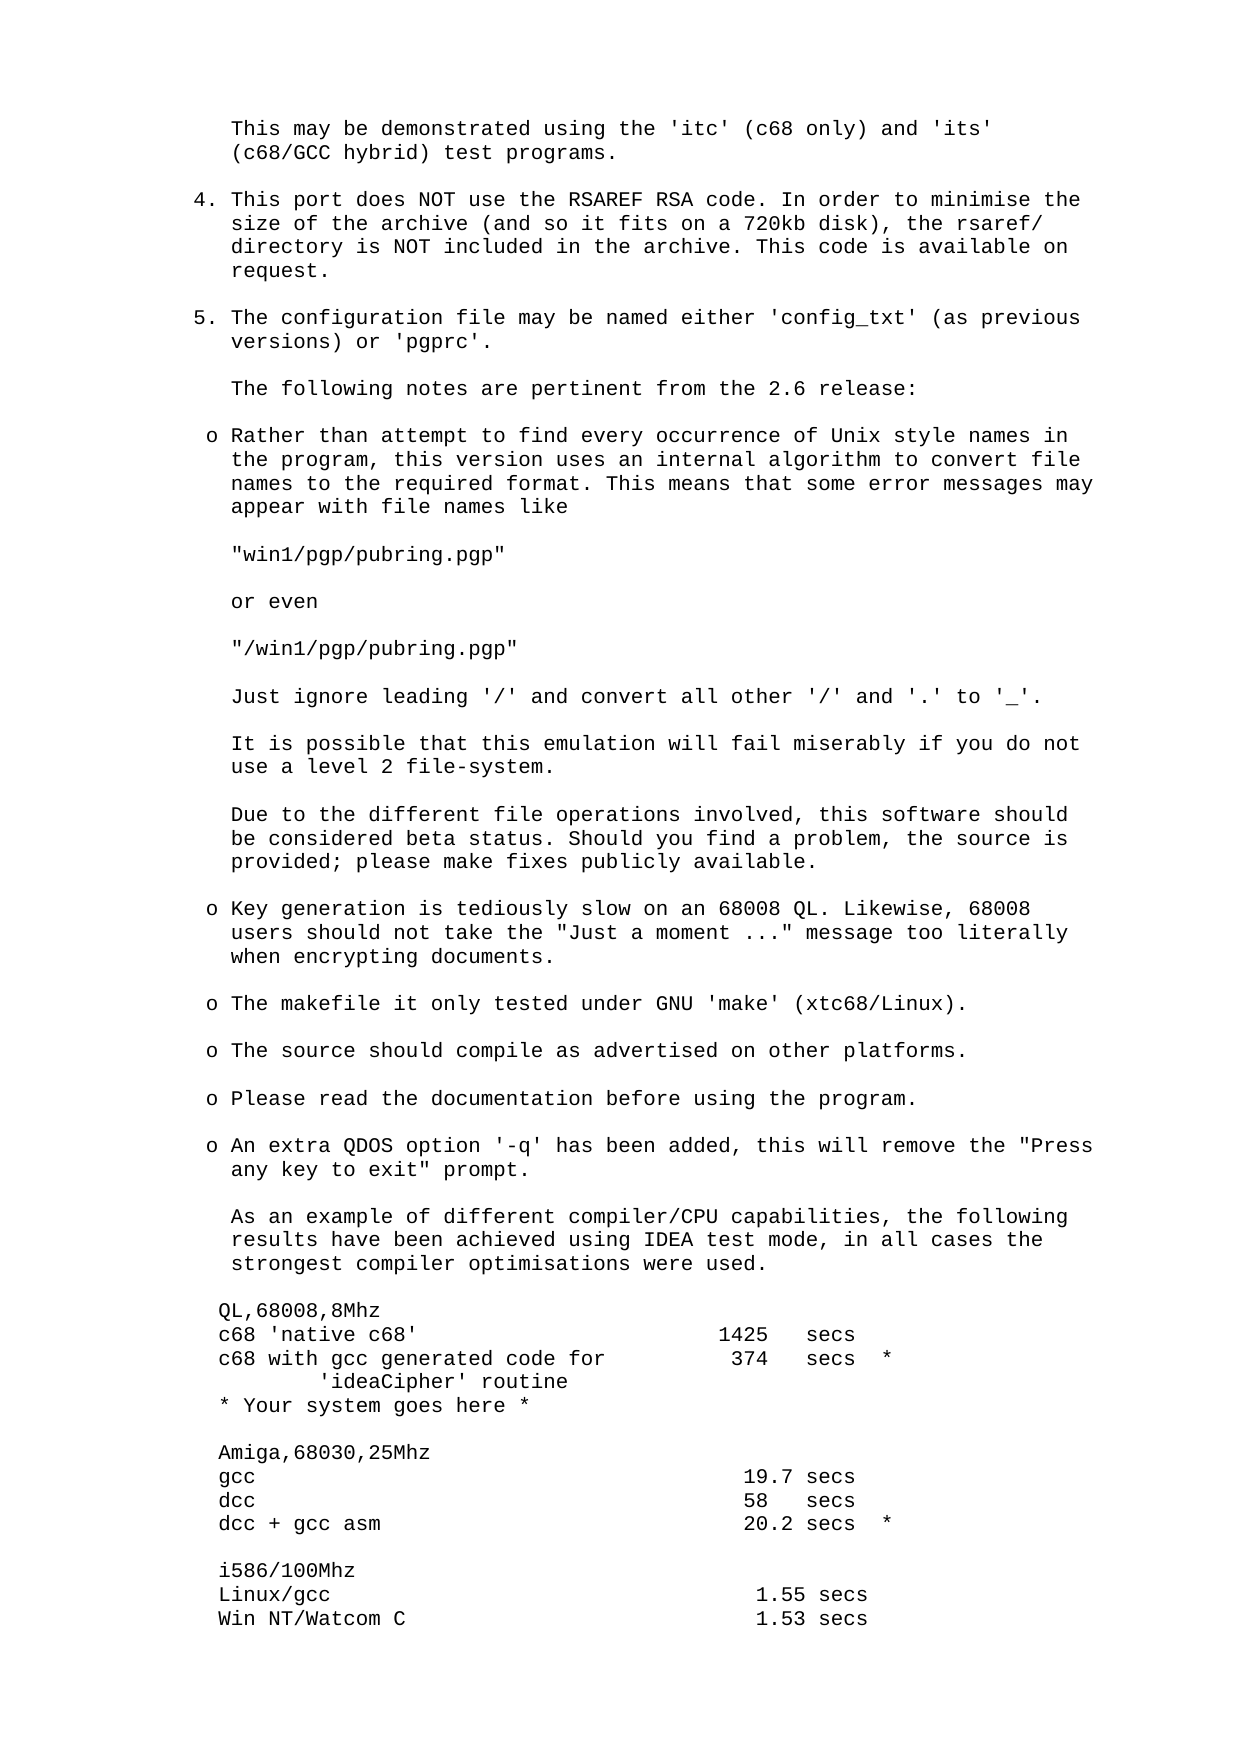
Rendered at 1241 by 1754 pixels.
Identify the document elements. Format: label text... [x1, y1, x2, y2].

text "/win1/pgp/pubring.pgp" [118, 638, 1122, 662]
text any key to exit" prompt. [118, 1158, 1122, 1182]
text or even [118, 591, 1122, 615]
text users should not take the "Just a moment ..." message too literally [118, 922, 1122, 946]
text size of the archive (and so it fits on a 720kb disk), the rsaref/ [118, 213, 1122, 236]
text versions) or 'pgprc'. [118, 331, 1122, 354]
text Amiga,68030,25Mhz [118, 1442, 1122, 1466]
text Linux/gcc 1.55 secs [118, 1584, 1122, 1608]
text c68 'native c68' 1425 secs [118, 1324, 1122, 1348]
text o Please read the documentation before using the program. [118, 1088, 1122, 1111]
text gcc 19.7 secs [118, 1466, 1122, 1489]
text Due to the different file operations involved, this software should [118, 804, 1122, 827]
text c68 with gcc generated code for 374 secs * [118, 1348, 1122, 1371]
text appear with file names like [118, 496, 1122, 520]
text Win NT/Watcom C 1.53 secs [118, 1608, 1122, 1631]
text be considered beta status. Should you find a problem, the source is [118, 827, 1122, 851]
text The following notes are pertinent from the 2.6 release: [118, 378, 1122, 402]
text the program, this version uses an internal algorithm to convert file [118, 449, 1122, 473]
text "win1/pgp/pubring.pgp" [118, 544, 1122, 567]
text names to the required format. This means that some error messages may [118, 473, 1122, 496]
text (c68/GCC hybrid) test programs. [118, 142, 1122, 165]
text It is possible that this emulation will fail miserably if you do not [118, 733, 1122, 757]
text i586/100Mhz [118, 1561, 1122, 1584]
text dcc + gcc asm 20.2 secs * [118, 1513, 1122, 1537]
text QL,68008,8Mhz [118, 1300, 1122, 1324]
text 'ideaCipher' routine [118, 1371, 1122, 1395]
text 5. The configuration file may be named either 'config_txt' (as previous [118, 307, 1122, 331]
text request. [118, 260, 1122, 284]
text Just ignore leading '/' and convert all other '/' and '.' to '_'. [118, 686, 1122, 709]
text o The source should compile as advertised on other platforms. [118, 1040, 1122, 1064]
text strongest compiler optimisations were used. [118, 1253, 1122, 1277]
text when encrypting documents. [118, 946, 1122, 969]
text This may be demonstrated using the 'itc' (c68 only) and 'its' [118, 118, 1122, 142]
text o An extra QDOS option '-q' has been added, this will remove the "Press [118, 1135, 1122, 1158]
text As an example of different compiler/CPU capabilities, the following [118, 1206, 1122, 1229]
text * Your system goes here * [118, 1395, 1122, 1419]
text directory is NOT included in the archive. This code is available on [118, 236, 1122, 260]
text o Key generation is tediously slow on an 68008 QL. Likewise, 68008 [118, 898, 1122, 922]
text 4. This port does NOT use the RSAREF RSA code. In order to minimise the [118, 189, 1122, 213]
text o The makefile it only tested under GNU 'make' (xtc68/Linux). [118, 993, 1122, 1017]
text results have been achieved using IDEA test mode, in all cases the [118, 1229, 1122, 1253]
text o Rather than attempt to find every occurrence of Unix style names in [118, 426, 1122, 449]
text dcc 58 secs [118, 1489, 1122, 1513]
text provided; please make fixes publicly available. [118, 851, 1122, 875]
text use a level 2 file-system. [118, 757, 1122, 780]
